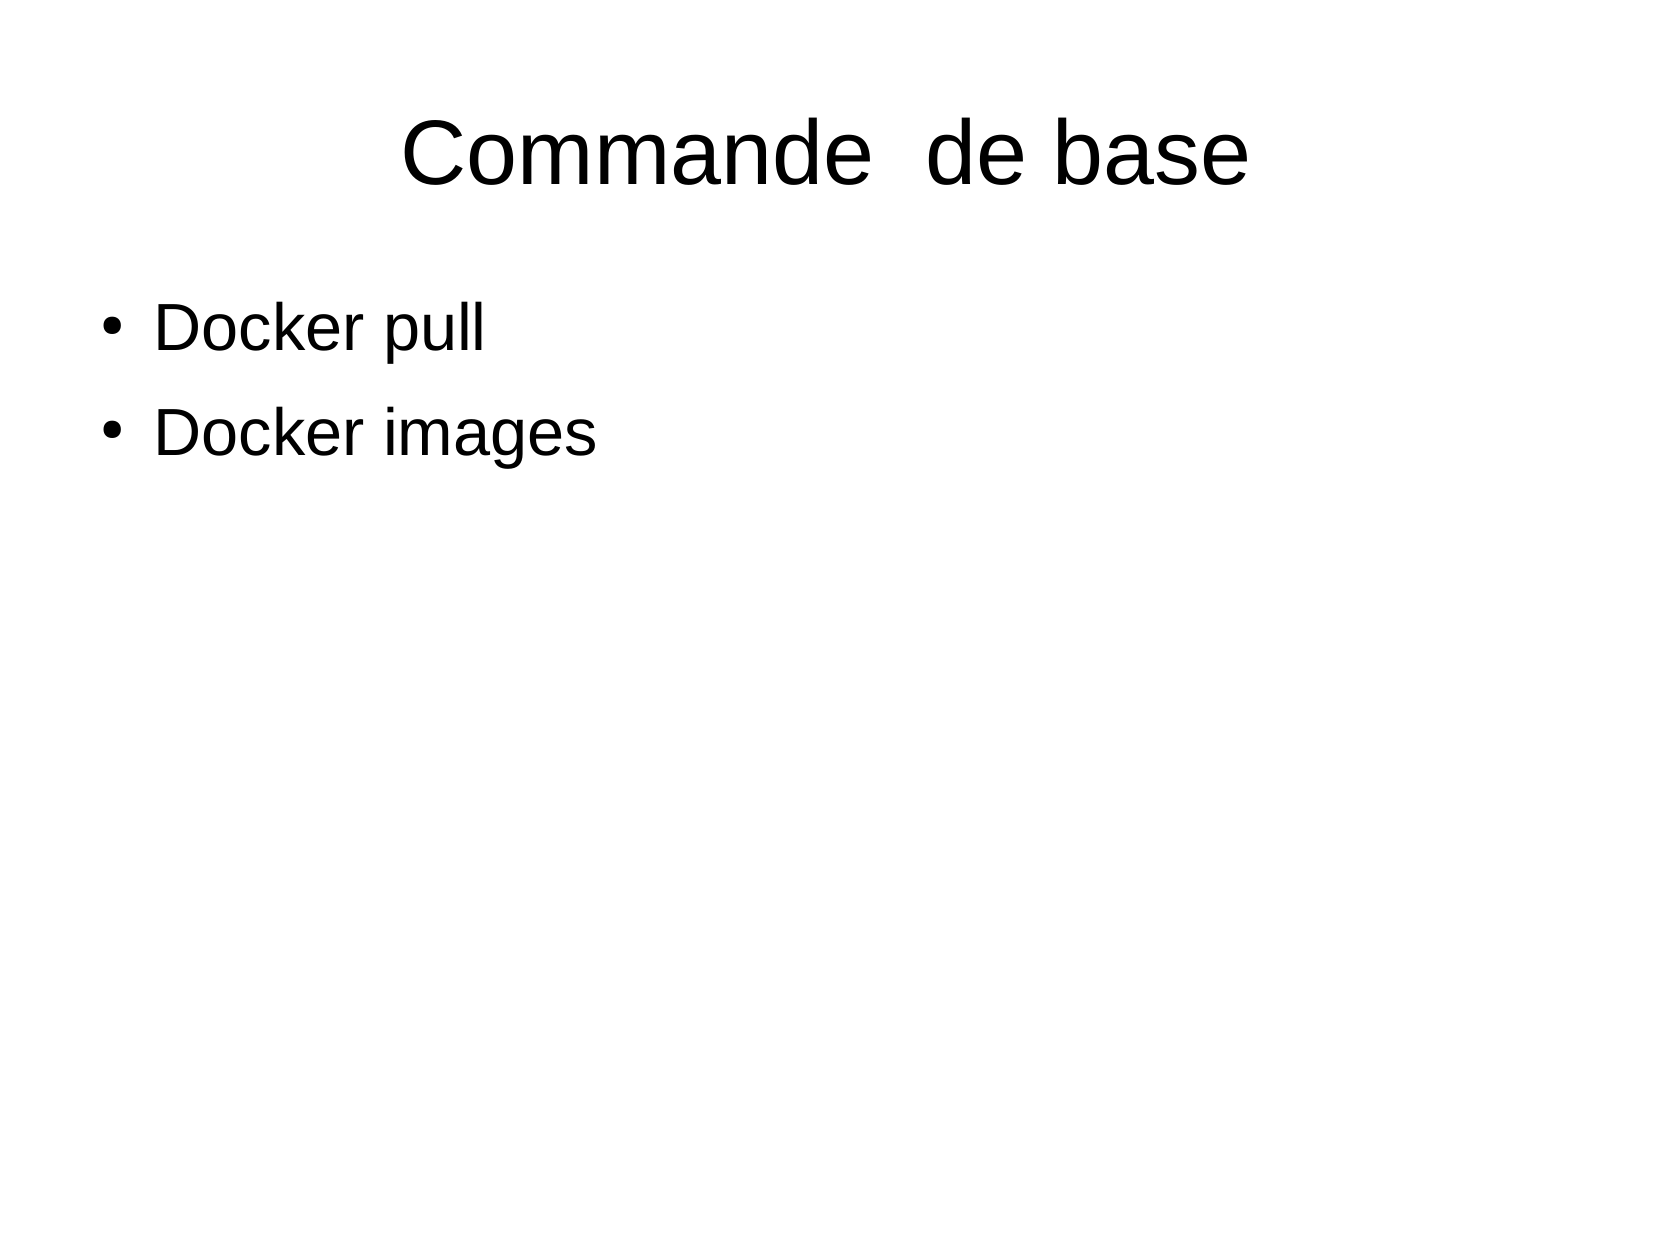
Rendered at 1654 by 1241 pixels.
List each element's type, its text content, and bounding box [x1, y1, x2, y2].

title Commande de base [82, 49, 1571, 257]
list Docker pull Docker images [82, 290, 1571, 1010]
